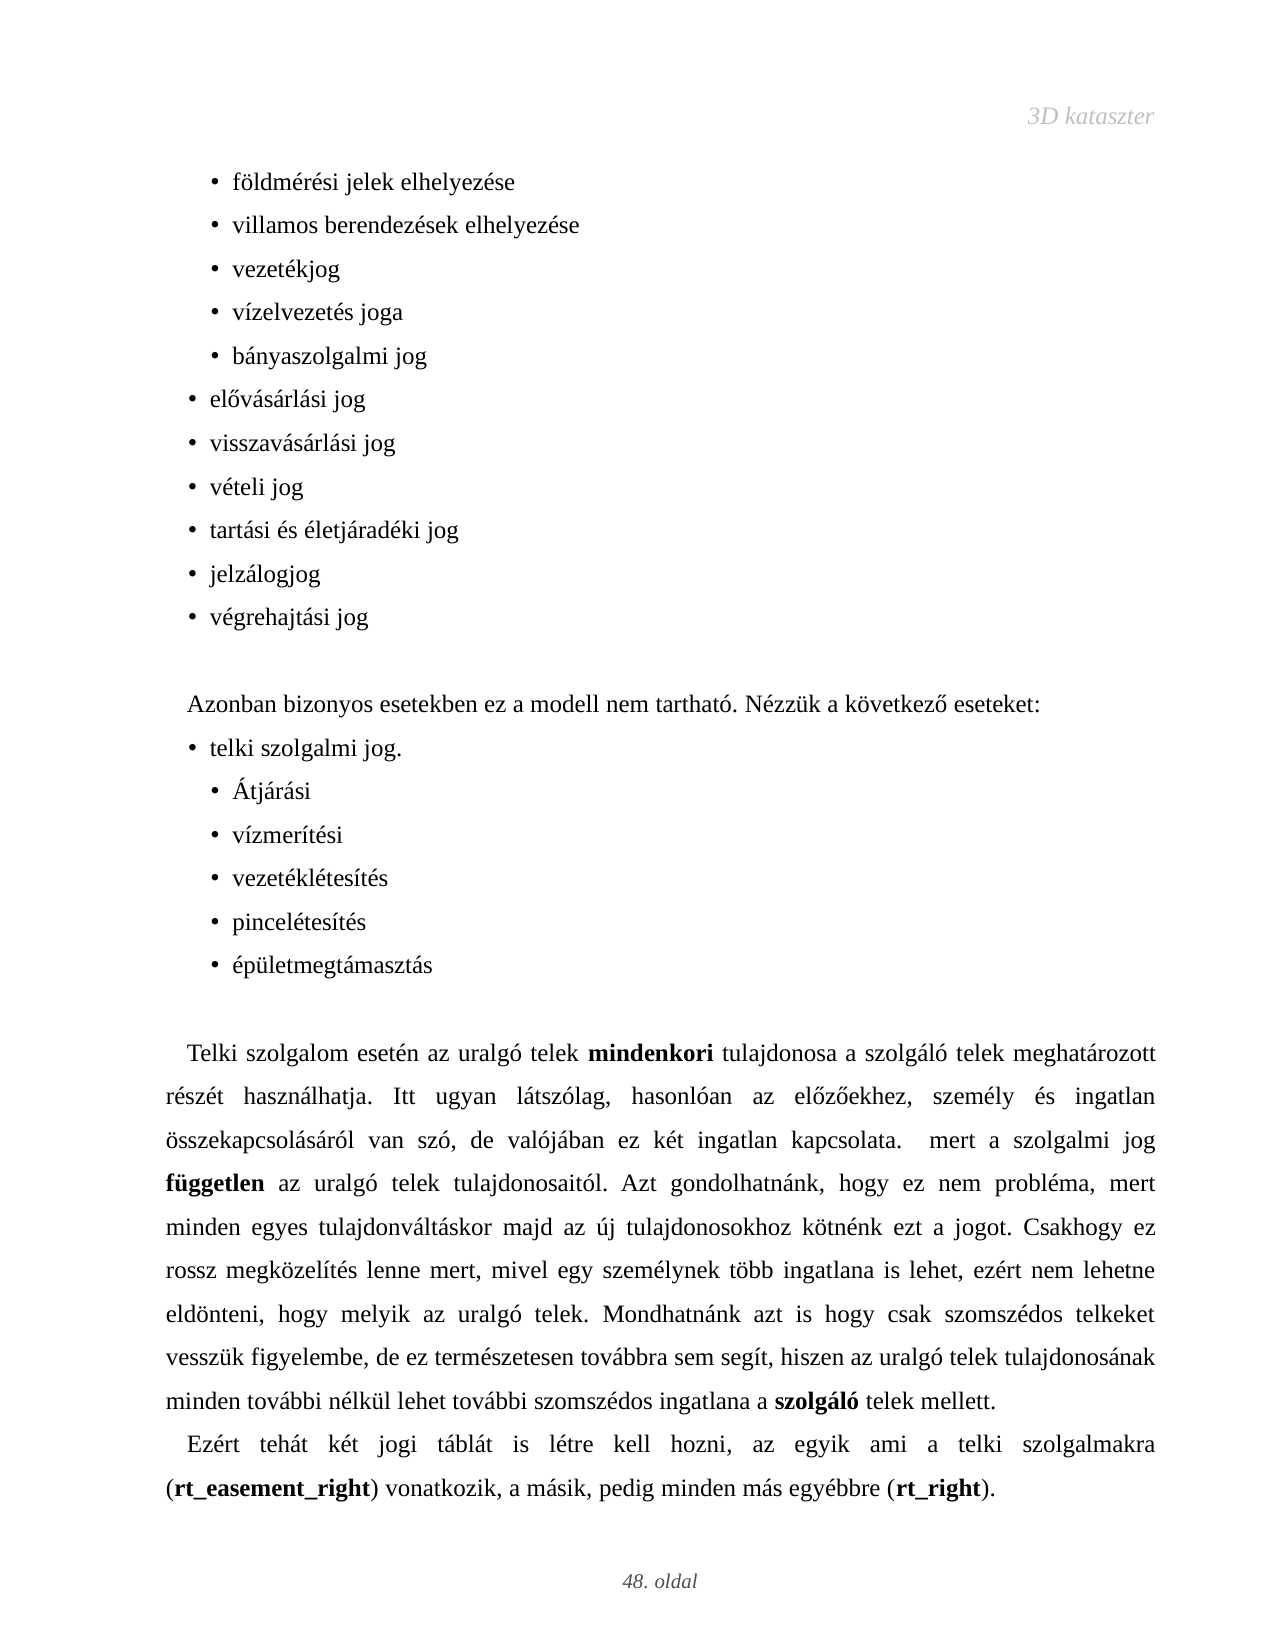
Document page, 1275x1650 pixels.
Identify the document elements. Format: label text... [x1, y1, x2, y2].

list villamos berendezések elhelyezése [211, 210, 1156, 239]
list bányaszolgalmi jog [211, 341, 1156, 370]
list épületmegtámasztás [211, 950, 1156, 979]
list végrehajtási jog [188, 602, 1156, 631]
list visszavásárlási jog [188, 428, 1156, 457]
list vízmerítési [211, 820, 1156, 849]
list vezetékjog [211, 254, 1156, 283]
list Átjárási [211, 776, 1156, 805]
text Ezért tehát két jogi táblát is létre kell hozni, az egyik ami a telki szolgalmakra (rt_easement_right) vonatkozik, a másik, pedig minden más egyébbre (rt_right). [166, 1429, 1156, 1502]
text Azonban bizonyos esetekben ez a modell nem tartható. Nézzük a következő eseteket: [166, 689, 1156, 718]
text Telki szolgalom esetén az uralgó telek mindenkori tulajdonosa a szolgáló telek meghatározott részét használhatja. Itt ugyan látszólag, hasonlóan az előzőekhez, személy és ingatlan összekapcsolásáról van szó, de valójában ez két ingatlan kapcsolata. mert a szolgalmi jog független az uralgó telek tulajdonosaitól. Azt gondolhatnánk, hogy ez nem probléma, mert minden egyes tulajdonváltáskor majd az új tulajdonosokhoz kötnénk ezt a jogot. Csakhogy ez rossz megközelítés lenne mert, mivel egy személynek több ingatlana is lehet, ezért nem lehetne eldönteni, hogy melyik az uralgó telek. Mondhatnánk azt is hogy csak szomszédos telkeket vesszük figyelembe, de ez természetesen továbbra sem segít, hiszen az uralgó telek tulajdonosának minden további nélkül lehet további szomszédos ingatlana a szolgáló telek mellett. [166, 1037, 1156, 1415]
list tartási és életjáradéki jog [188, 515, 1156, 544]
list vételi jog [188, 471, 1156, 500]
list pincelétesítés [211, 907, 1156, 936]
list vezetéklétesítés [211, 863, 1156, 892]
list vízelvezetés joga [211, 297, 1156, 326]
list telki szolgalmi jog. [188, 733, 1156, 762]
list elővásárlási jog [188, 384, 1156, 413]
list jelzálogjog [188, 558, 1156, 587]
list földmérési jelek elhelyezése [211, 167, 1156, 196]
